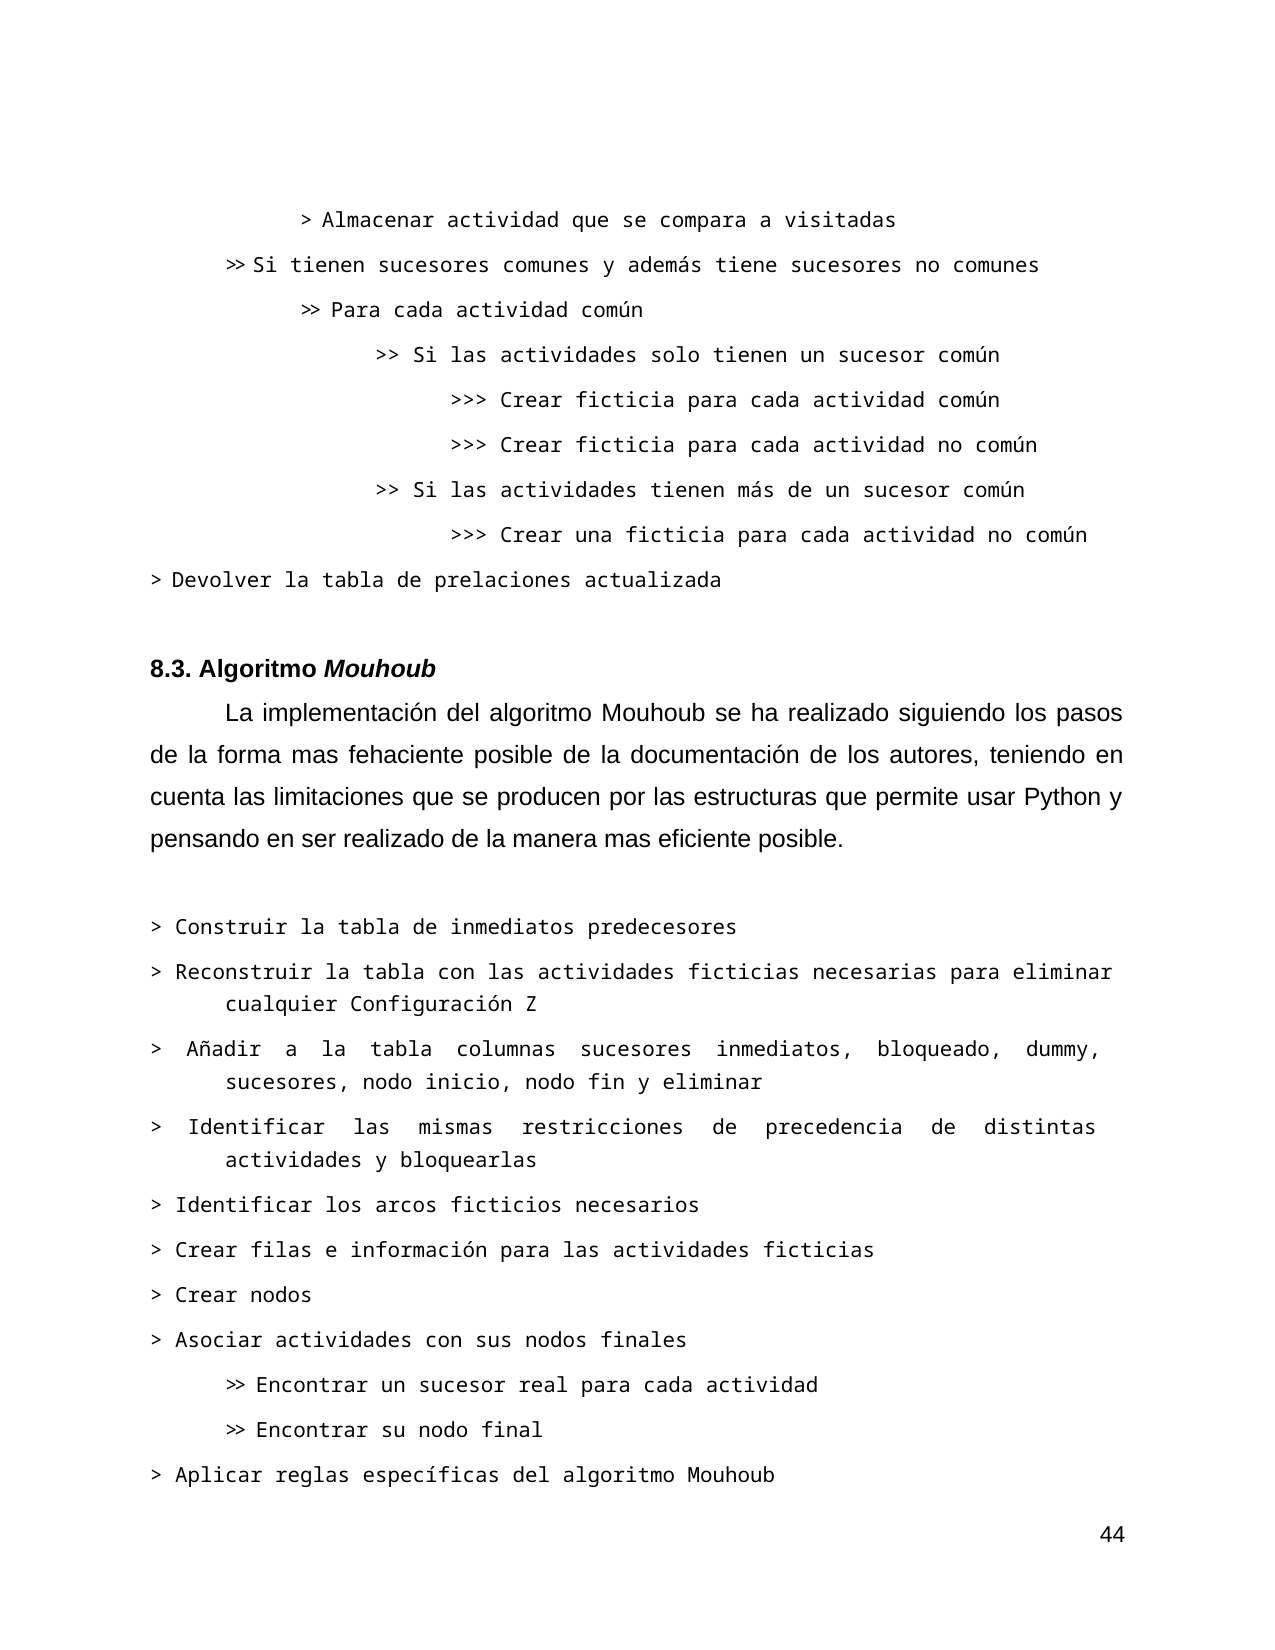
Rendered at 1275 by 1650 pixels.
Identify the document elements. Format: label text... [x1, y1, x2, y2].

text > Crear filas e información para las actividades ficticias [150, 1235, 1125, 1263]
text >> Encontrar un sucesor real para cada actividad [150, 1370, 1125, 1398]
text >> Si las actividades tienen más de un sucesor común [150, 475, 1125, 503]
text La implementación del algoritmo Mouhoub se ha realizado siguiendo los pasos de la forma mas fehaciente posible de la documentación de los autores, teniendo en cuenta las limitaciones que se producen por las estructuras que permite usar Python y pensando en ser realizado de la manera mas eficiente posible. [150, 699, 1125, 853]
text 8.3. Algoritmo Mouhoub [150, 655, 1125, 683]
text > Reconstruir la tabla con las actividades ficticias necesarias para eliminar cualquier Configuración Z [150, 957, 1125, 1018]
text > Asociar actividades con sus nodos finales [150, 1325, 1125, 1353]
text >> Si tienen sucesores comunes y además tiene sucesores no comunes [150, 250, 1125, 278]
text > Identificar las mismas restricciones de precedencia de distintas actividades y bloquearlas [150, 1112, 1125, 1173]
text > Devolver la tabla de prelaciones actualizada [150, 565, 1125, 593]
text > Identificar los arcos ficticios necesarios [150, 1190, 1125, 1218]
text >>> Crear ficticia para cada actividad no común [150, 430, 1125, 458]
text >> Encontrar su nodo final [150, 1415, 1125, 1443]
text > Añadir a la tabla columnas sucesores inmediatos, bloqueado, dummy, sucesores, nodo inicio, nodo fin y eliminar [150, 1034, 1125, 1096]
text > Aplicar reglas específicas del algoritmo Mouhoub [150, 1460, 1125, 1488]
text > Almacenar actividad que se compara a visitadas [150, 205, 1125, 233]
text >>> Crear una ficticia para cada actividad no común [150, 520, 1125, 548]
text >> Si las actividades solo tienen un sucesor común [150, 340, 1125, 368]
text > Construir la tabla de inmediatos predecesores [150, 912, 1125, 940]
text >> Para cada actividad común [150, 295, 1125, 323]
text > Crear nodos [150, 1280, 1125, 1308]
text >>> Crear ficticia para cada actividad común [150, 385, 1125, 413]
